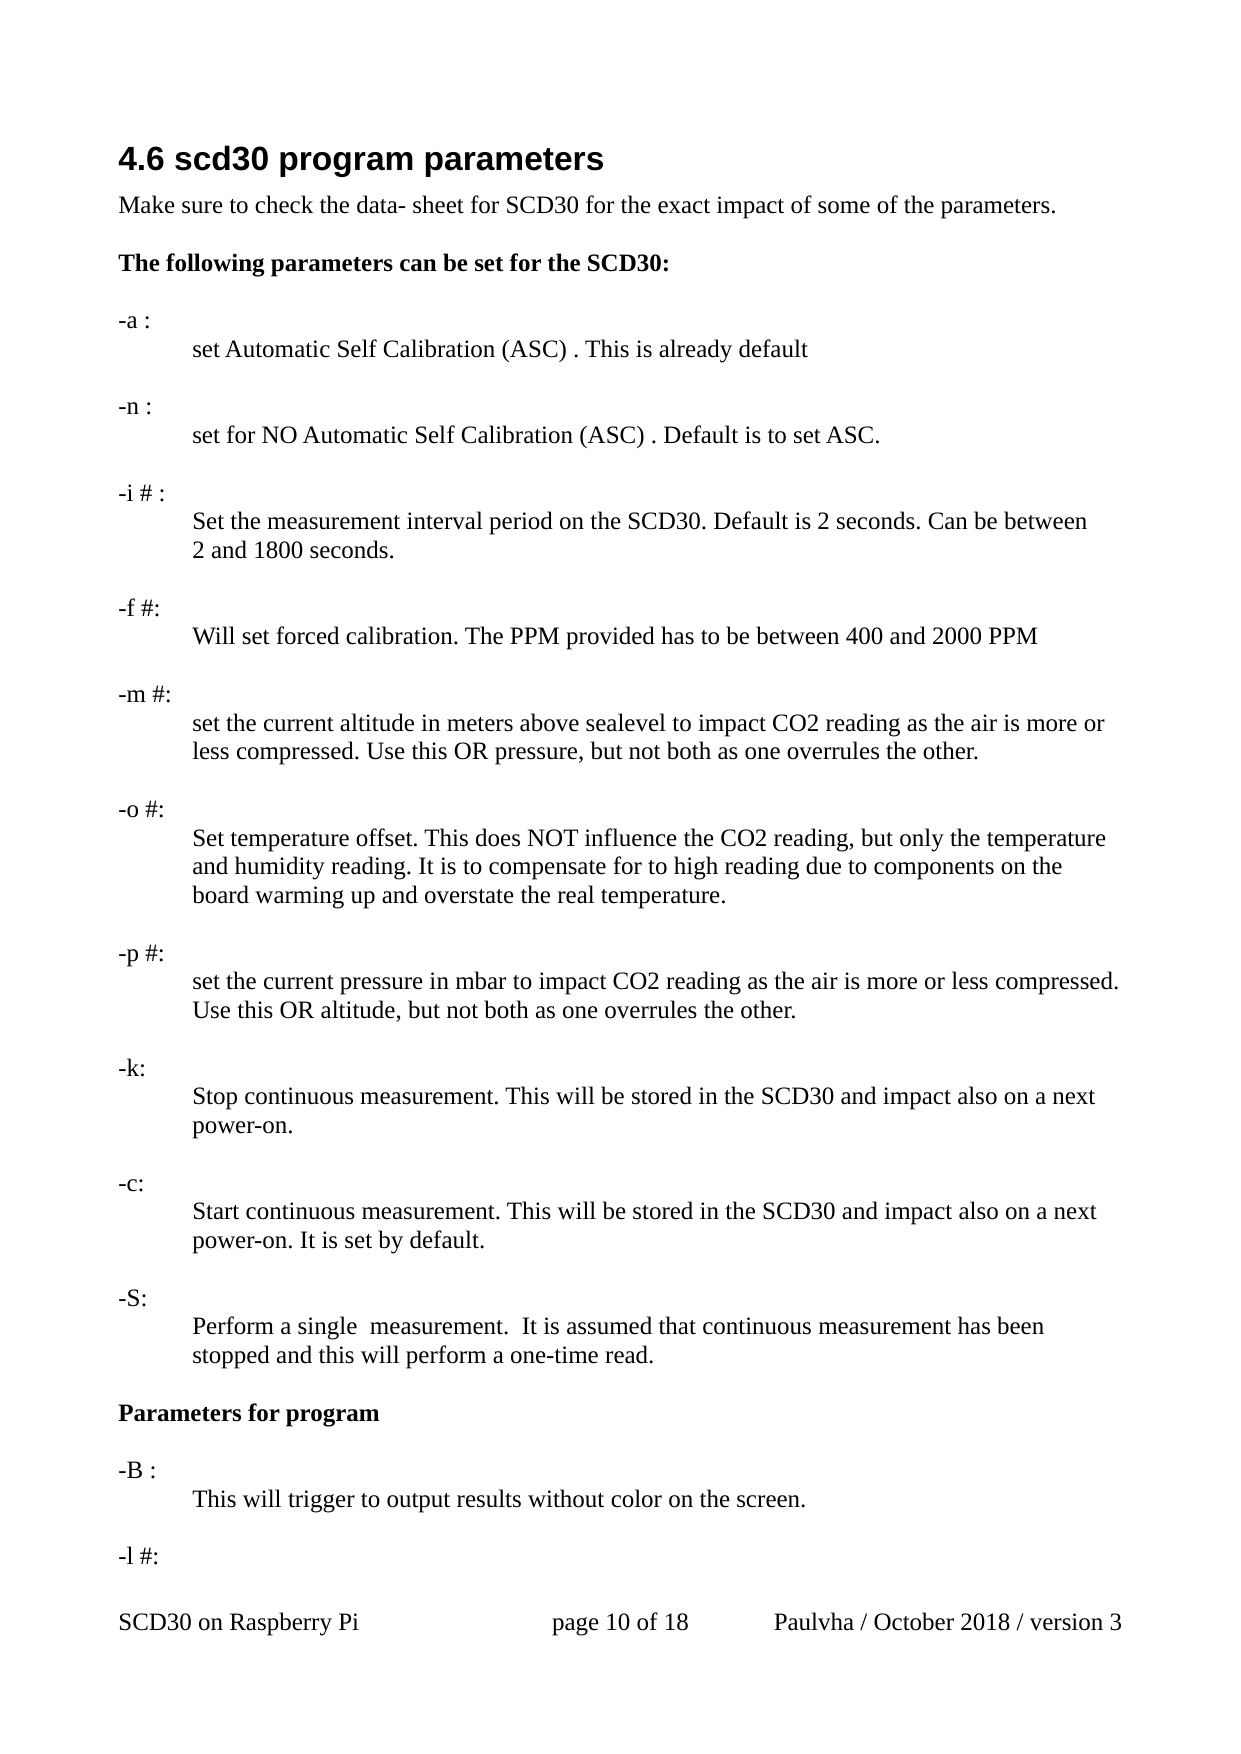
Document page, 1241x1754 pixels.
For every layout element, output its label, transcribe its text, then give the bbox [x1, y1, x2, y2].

text set the current pressure in mbar to impact CO2 reading as the air is more or less compressed. Use this OR altitude, but not both as one overrules the other. [192, 966, 1122, 1024]
text 2 and 1800 seconds. [192, 535, 1122, 564]
text Set the measurement interval period on the SCD30. Default is 2 seconds. Can be between [192, 506, 1122, 535]
text Will set forced calibration. The PPM provided has to be between 400 and 2000 PPM [192, 621, 1122, 650]
text -i # : [118, 478, 1122, 506]
text This will trigger to output results without color on the screen. [118, 1484, 1122, 1513]
text -o #: [118, 794, 1122, 823]
text -n : [118, 391, 1122, 420]
text -S: [118, 1283, 1122, 1311]
text Set temperature offset. This does NOT influence the CO2 reading, but only the temperature and humidity reading. It is to compensate for to high reading due to components on the board warming up and overstate the real temperature. [192, 823, 1122, 909]
text Make sure to check the data- sheet for SCD30 for the exact impact of some of the parameters. [118, 190, 1122, 219]
text -l #: [118, 1541, 1122, 1570]
text set Automatic Self Calibration (ASC) . This is already default [192, 334, 1122, 363]
text Start continuous measurement. This will be stored in the SCD30 and impact also on a next power-on. It is set by default. [192, 1196, 1122, 1254]
text -f #: [118, 593, 1122, 621]
text Perform a single measurement. It is assumed that continuous measurement has been stopped and this will perform a one-time read. [192, 1311, 1122, 1369]
text -c: [118, 1168, 1122, 1196]
text -p #: [118, 938, 1122, 966]
text -k: [118, 1053, 1122, 1081]
text Stop continuous measurement. This will be stored in the SCD30 and impact also on a next power-on. [192, 1081, 1122, 1139]
text -B : [118, 1455, 1122, 1484]
text set the current altitude in meters above sealevel to impact CO2 reading as the air is more or less compressed. Use this OR pressure, but not both as one overrules the other. [192, 708, 1122, 765]
text The following parameters can be set for the SCD30: [118, 248, 1122, 276]
text -a : [118, 305, 1122, 334]
text Parameters for program [118, 1398, 1122, 1426]
text -m #: [118, 679, 1122, 708]
text set for NO Automatic Self Calibration (ASC) . Default is to set ASC. [192, 420, 1122, 449]
subtitle 4.6 scd30 program parameters [118, 139, 1122, 178]
